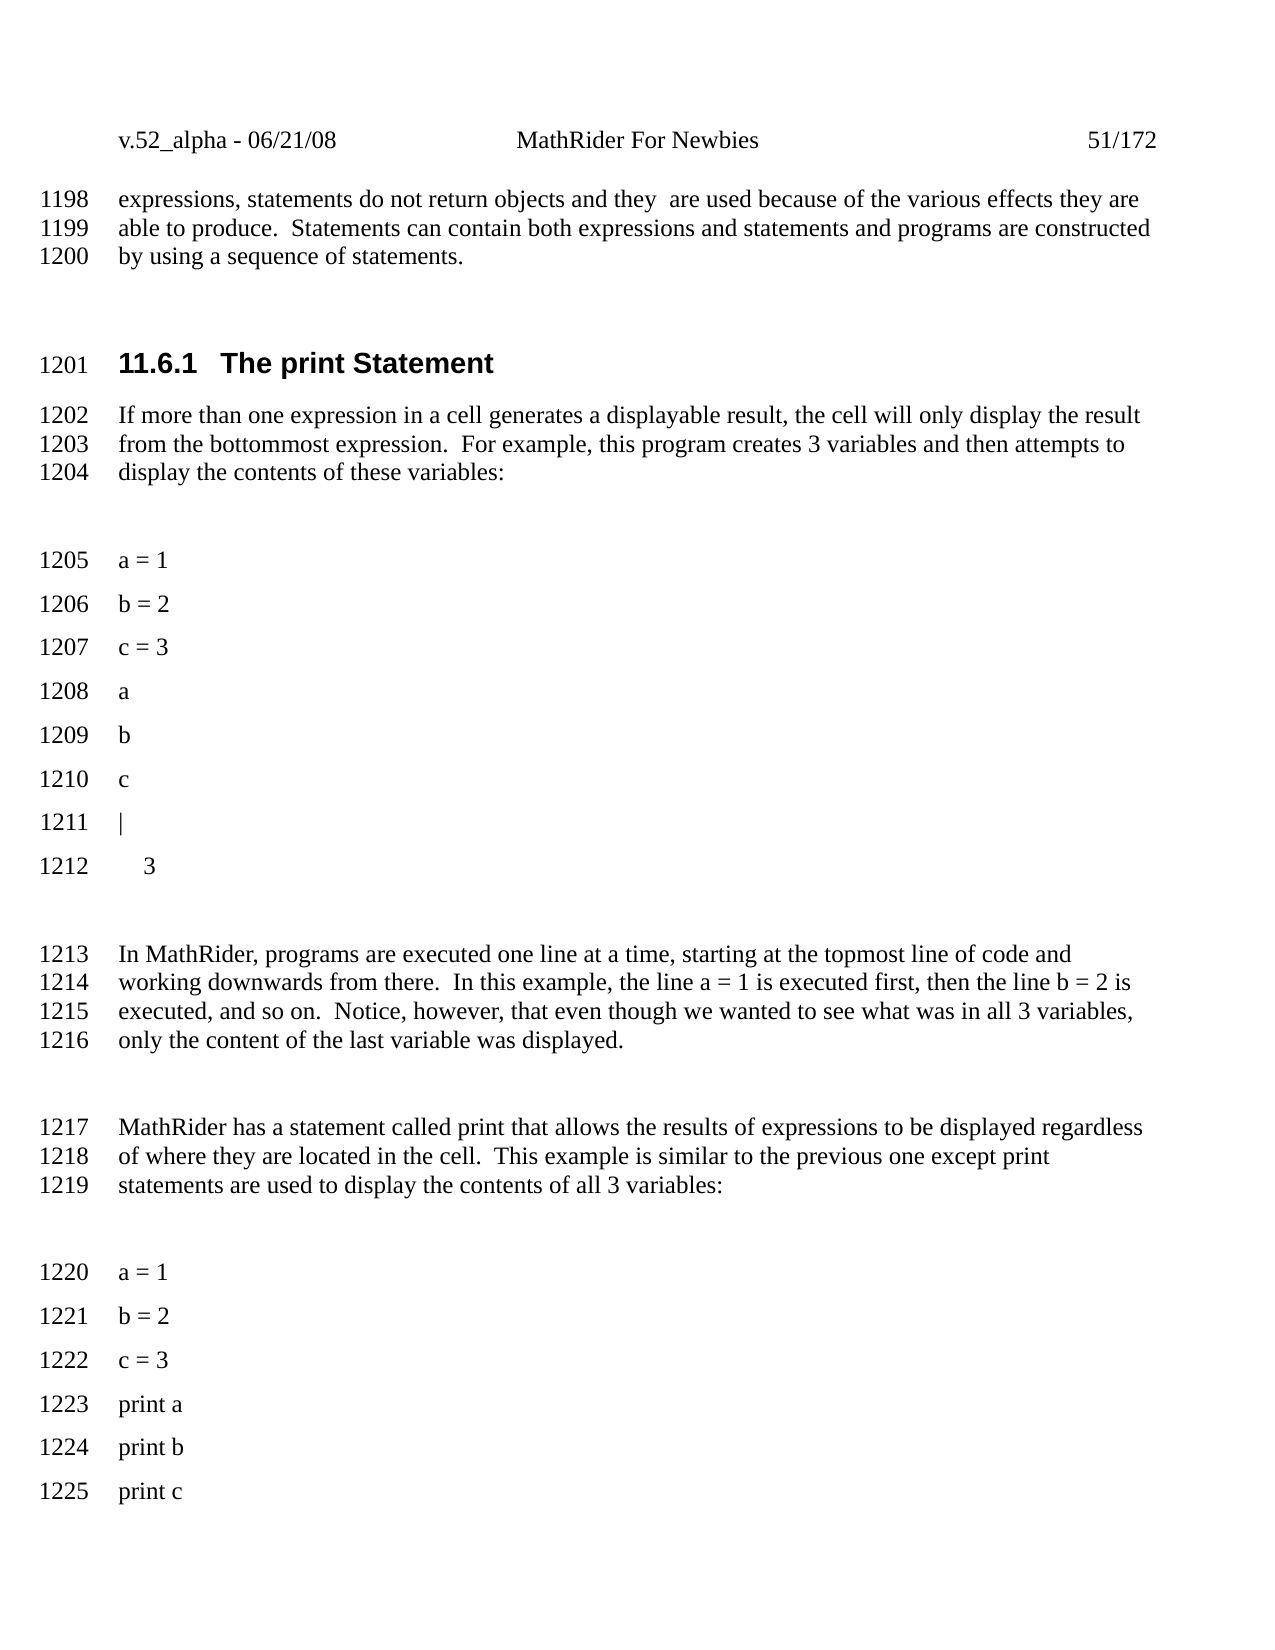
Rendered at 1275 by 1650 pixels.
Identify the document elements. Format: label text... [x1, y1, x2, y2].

text c = 3 [118, 1345, 1157, 1374]
text a = 1 [118, 545, 1157, 574]
text c [118, 764, 1157, 792]
text a [118, 676, 1157, 705]
text print a [118, 1389, 1157, 1417]
text b [118, 720, 1157, 749]
text | [118, 807, 1157, 836]
text MathRider has a statement called print that allows the results of expressions to be displayed regardless of where they are located in the cell. This example is similar to the previous one except print statements are used to display the contents of all 3 variables: [118, 1112, 1157, 1199]
text In MathRider, programs are executed one line at a time, starting at the topmost line of code and working downwards from there. In this example, the line a = 1 is executed first, then the line b = 2 is executed, and so on. Notice, however, that even though we wanted to see what was in all 3 variables, only the content of the last variable was displayed. [118, 939, 1157, 1054]
text 3 [118, 851, 1157, 880]
text If more than one expression in a cell generates a displayable result, the cell will only display the result from the bottommost expression. For example, this program creates 3 variables and then attempts to display the contents of these variables: [118, 400, 1157, 486]
text b = 2 [118, 1301, 1157, 1330]
subtitle The print Statement [118, 346, 1157, 380]
text b = 2 [118, 589, 1157, 617]
text print c [118, 1476, 1157, 1505]
text c = 3 [118, 632, 1157, 661]
text print b [118, 1432, 1157, 1461]
text a = 1 [118, 1257, 1157, 1286]
text expressions, statements do not return objects and they are used because of the various effects they are able to produce. Statements can contain both expressions and statements and programs are constructed by using a sequence of statements. [118, 184, 1157, 270]
